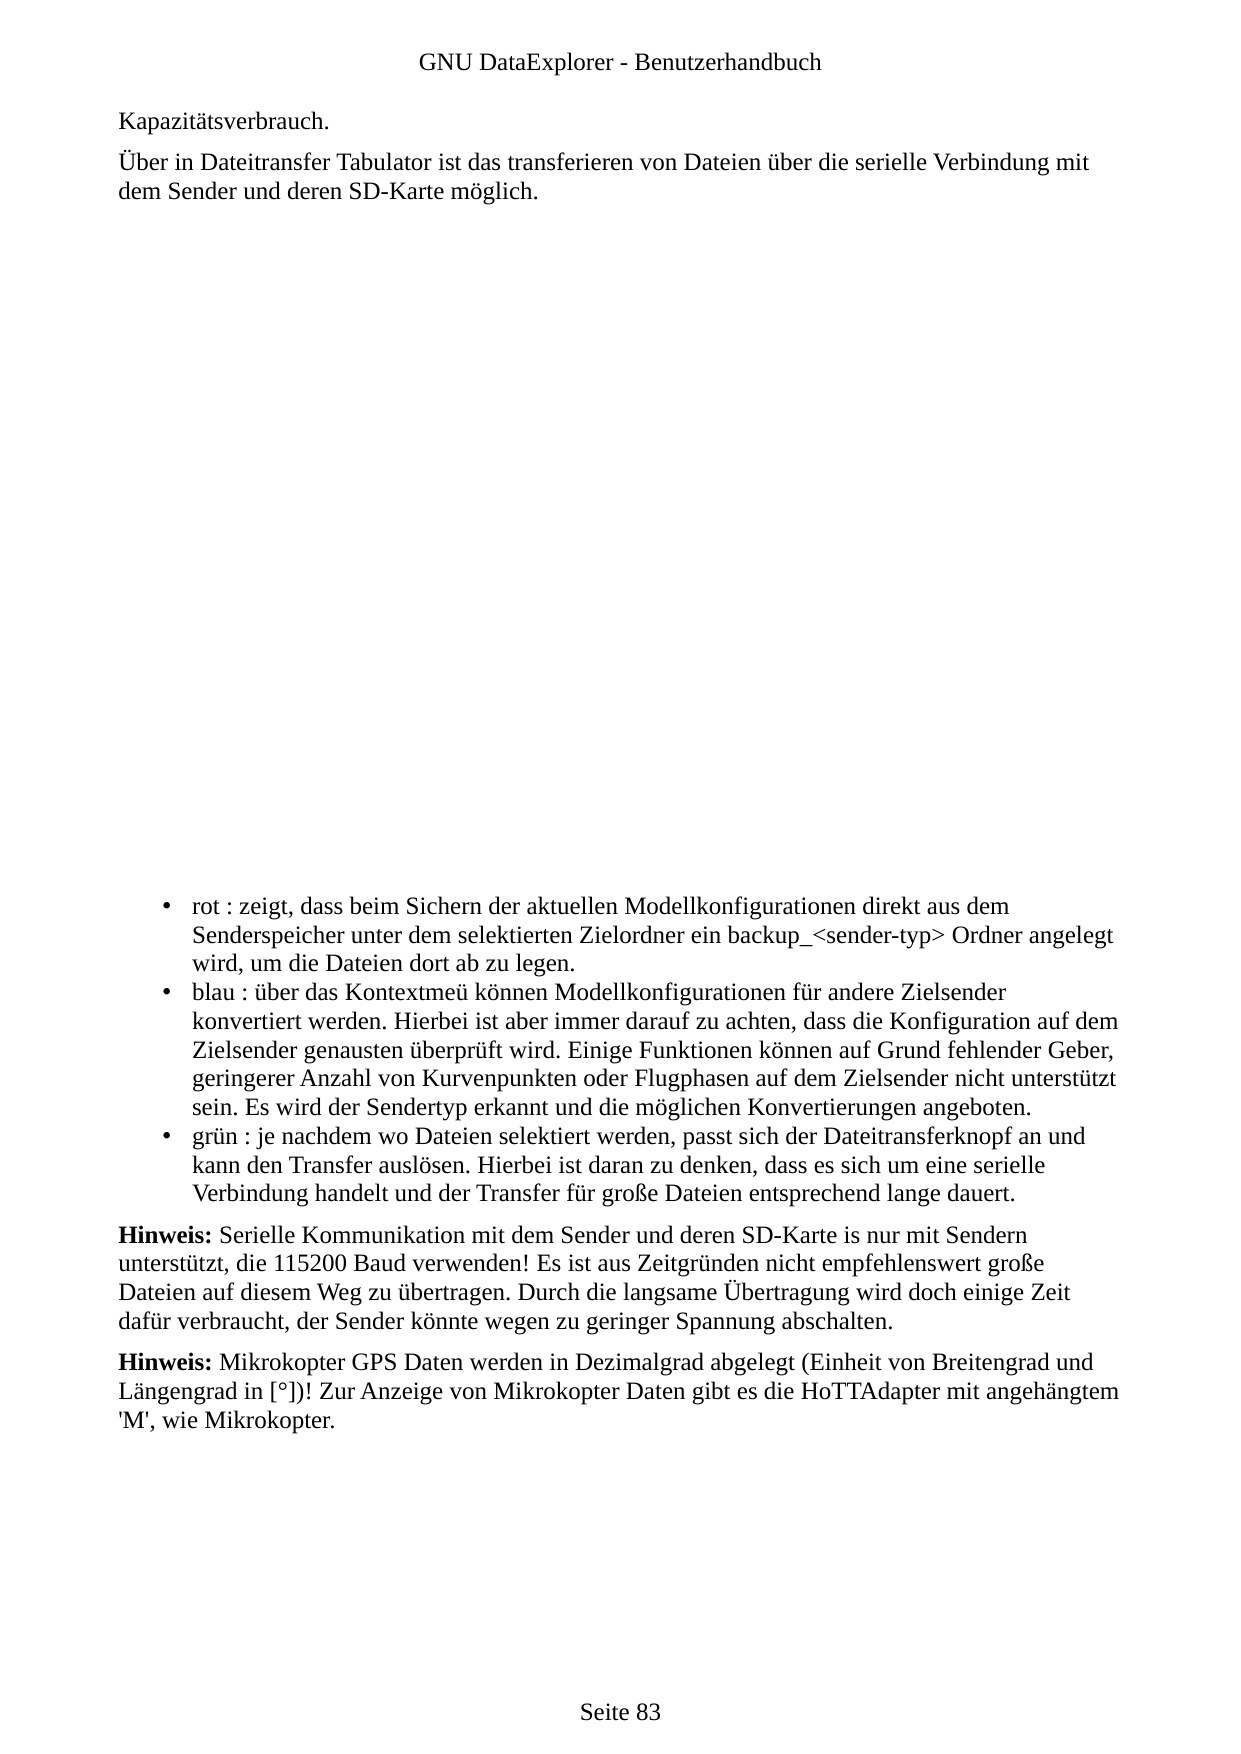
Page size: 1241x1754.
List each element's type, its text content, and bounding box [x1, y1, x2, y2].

text Hinweis: Mikrokopter GPS Daten werden in Dezimalgrad abgelegt (Einheit von Breitengrad und Längengrad in [°])! Zur Anzeige von Mikrokopter Daten gibt es die HoTTAdapter mit angehängtem 'M', wie Mikrokopter. [118, 1347, 1122, 1433]
text Über in Dateitransfer Tabulator ist das transferieren von Dateien über die serielle Verbindung mit dem Sender und deren SD-Karte möglich. [118, 147, 1122, 205]
text Kapazitätsverbrauch. [118, 106, 1122, 135]
list rot : zeigt, dass beim Sichern der aktuellen Modellkonfigurationen direkt aus dem Senderspeicher unter dem selektierten Zielordner ein backup_<sender-typ> Ordner angelegt wird, um die Dateien dort ab zu legen. [162, 891, 1122, 977]
list blau : über das Kontextmeü können Modellkonfigurationen für andere Zielsender konvertiert werden. Hierbei ist aber immer darauf zu achten, dass die Konfiguration auf dem Zielsender genausten überprüft wird. Einige Funktionen können auf Grund fehlender Geber, geringerer Anzahl von Kurvenpunkten oder Flugphasen auf dem Zielsender nicht unterstützt sein. Es wird der Sendertyp erkannt und die möglichen Konvertierungen angeboten. [162, 977, 1122, 1121]
text Hinweis: Serielle Kommunikation mit dem Sender und deren SD-Karte is nur mit Sendern unterstützt, die 115200 Baud verwenden! Es ist aus Zeitgründen nicht empfehlenswert große Dateien auf diesem Weg zu übertragen. Durch die langsame Übertragung wird doch einige Zeit dafür verbraucht, der Sender könnte wegen zu geringer Spannung abschalten. [118, 1220, 1122, 1335]
list grün : je nachdem wo Dateien selektiert werden, passt sich der Dateitransferknopf an und kann den Transfer auslösen. Hierbei ist daran zu denken, dass es sich um eine serielle Verbindung handelt und der Transfer für große Dateien entsprechend lange dauert. [162, 1121, 1122, 1207]
